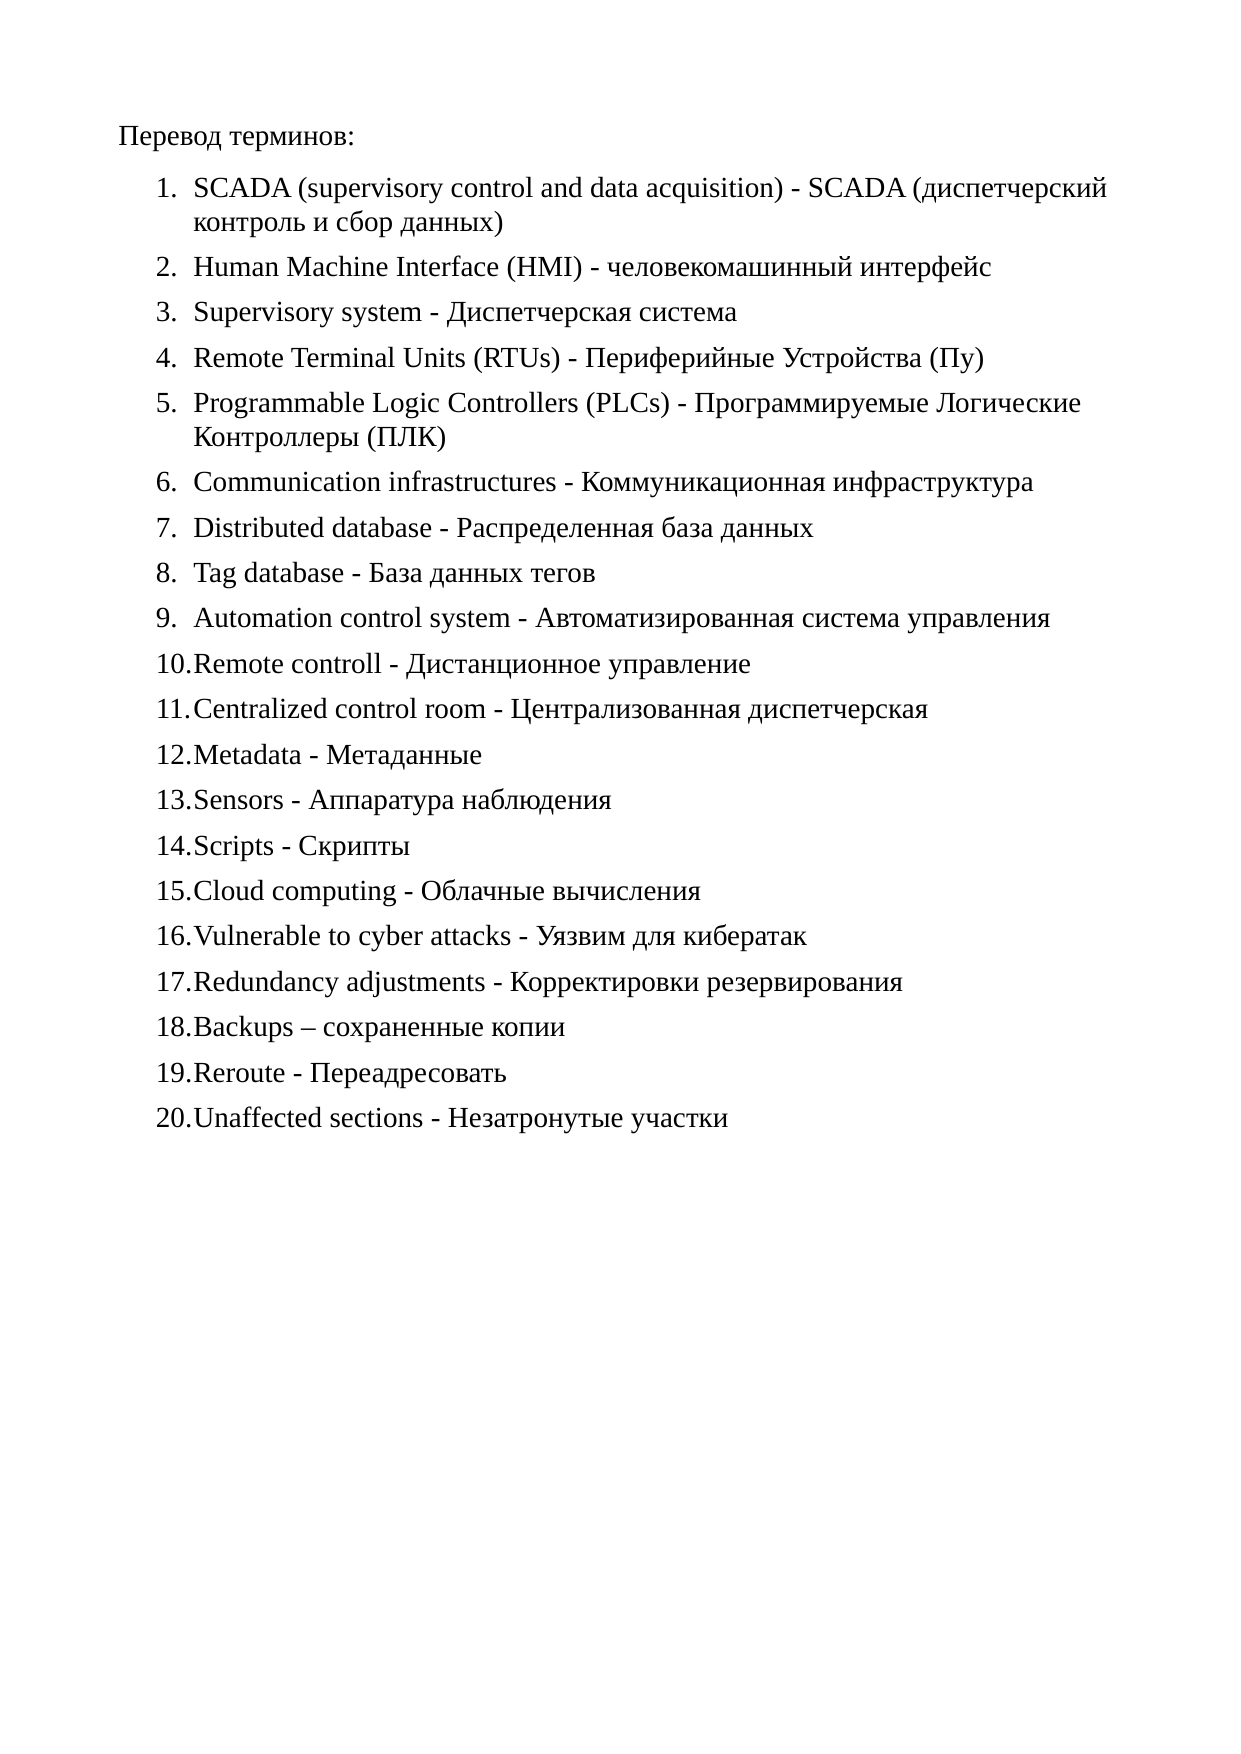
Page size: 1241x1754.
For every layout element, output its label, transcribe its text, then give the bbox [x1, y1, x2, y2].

list Unaffected sections - Незатронутые участки [156, 1100, 1122, 1134]
list Metadata - Метаданные [156, 737, 1122, 770]
list Sensors - Аппаратура наблюдения [156, 782, 1122, 816]
text Перевод терминов: [118, 118, 1122, 152]
list Centralized control room - Централизованная диспетчерская [156, 691, 1122, 725]
list Reroute - Переадресовать [156, 1055, 1122, 1088]
list Automation control system - Автоматизированная система управления [156, 601, 1122, 634]
list Redundancy adjustments - Корректировки резервирования [156, 964, 1122, 997]
list Cloud computing - Облачные вычисления [156, 873, 1122, 907]
list Communication infrastructures - Коммуникационная инфраструктура [156, 464, 1122, 498]
list Programmable Logic Controllers (PLCs) - Программируемые Логические Контроллеры (ПЛК) [156, 385, 1122, 452]
list Distributed database - Распределенная база данных [156, 510, 1122, 543]
list Scripts - Скрипты [156, 828, 1122, 861]
list Tag database - База данных тегов [156, 555, 1122, 589]
list Remote Terminal Units (RTUs) - Периферийные Устройства (Пу) [156, 340, 1122, 373]
list SCADA (supervisory control and data acquisition) - SCADA (диспетчерский контроль и сбор данных) [156, 170, 1122, 237]
list Remote controll - Дистанционное управление [156, 646, 1122, 679]
list Human Machine Interface (HMI) - человекомашинный интерфейс [156, 249, 1122, 283]
list Vulnerable to cyber attacks - Уязвим для кибератак [156, 918, 1122, 952]
list Supervisory system - Диспетчерская система [156, 294, 1122, 328]
list Backups – сохраненные копии [156, 1009, 1122, 1043]
